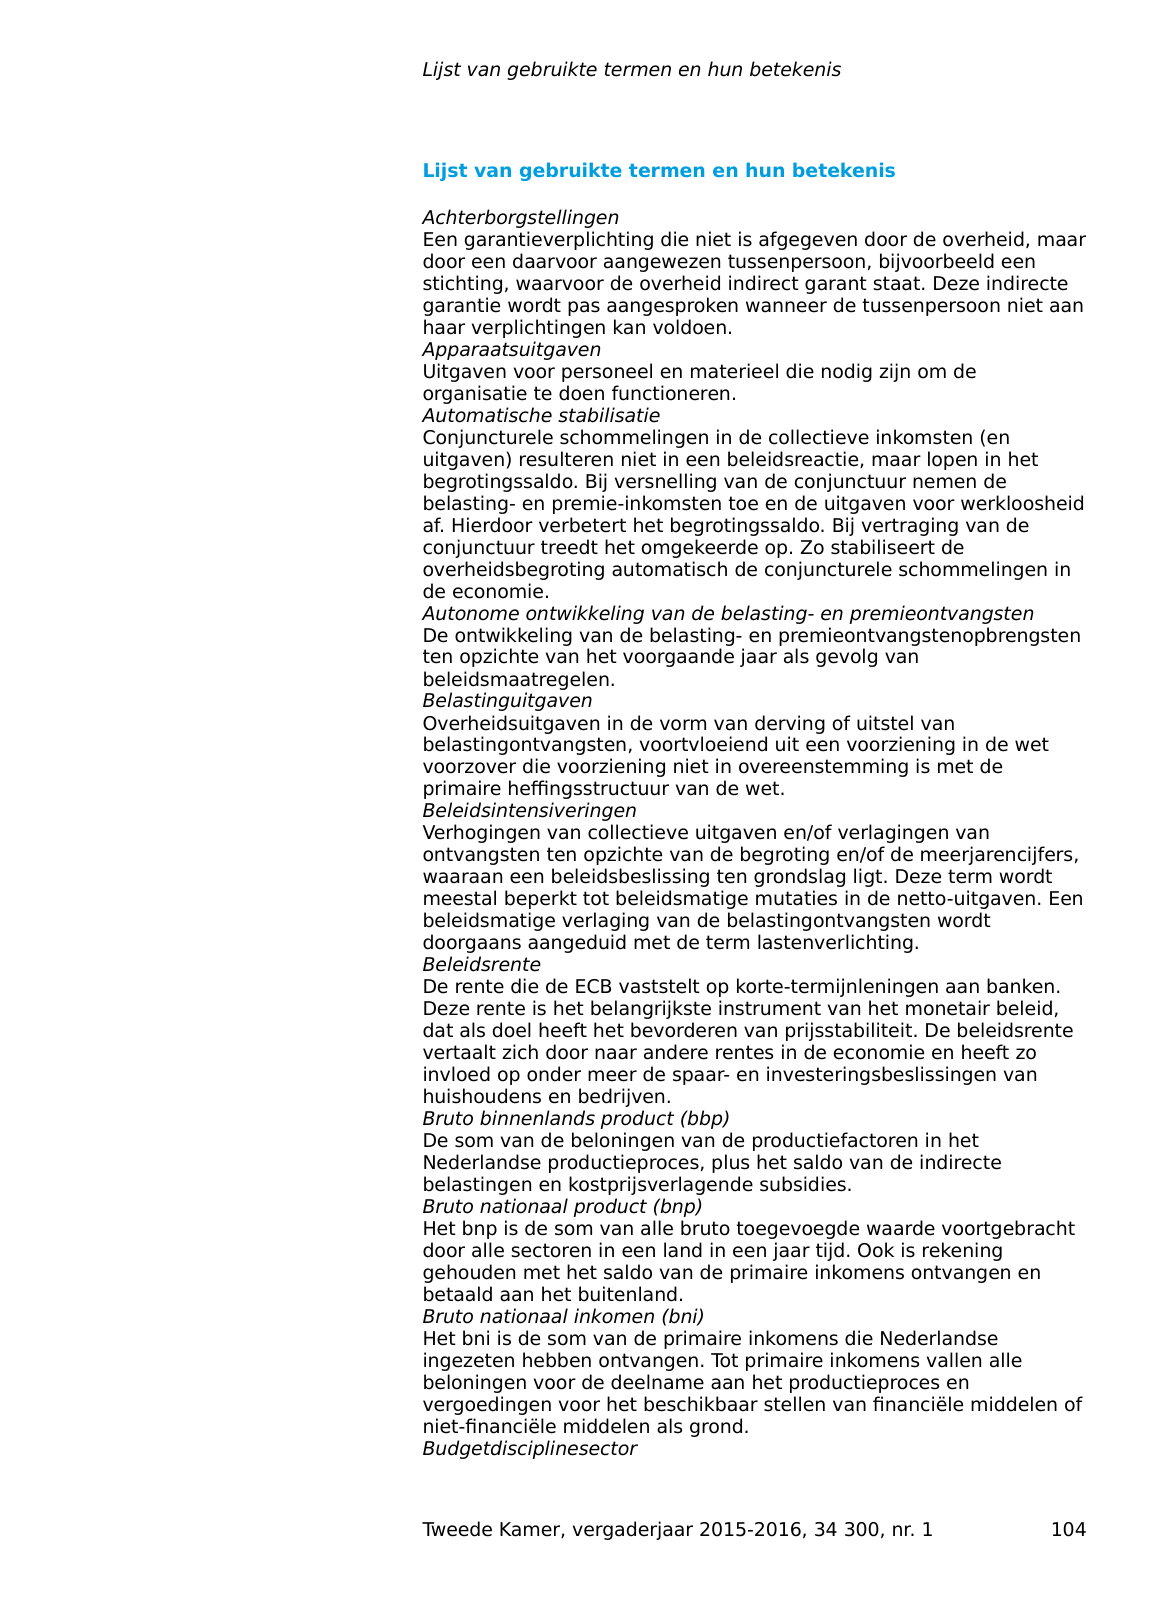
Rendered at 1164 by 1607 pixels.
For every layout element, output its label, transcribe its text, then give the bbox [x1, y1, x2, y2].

subtitle Lijst van gebruikte termen en hun betekenis [422, 160, 1087, 182]
text Beleidsrente [422, 954, 1087, 976]
text Achterborgstellingen [422, 207, 1087, 229]
text Bruto binnenlands product (bbp) [422, 1108, 1087, 1130]
text Automatische stabilisatie [422, 405, 1087, 427]
text Bruto nationaal product (bnp) [422, 1196, 1087, 1218]
text Het bnp is de som van alle bruto toegevoegde waarde voortgebracht door alle sectoren in een land in een jaar tijd. Ook is rekening gehouden met het saldo van de primaire inkomens ontvangen en betaald aan het buitenland. [422, 1218, 1087, 1306]
text Belastinguitgaven [422, 690, 1087, 712]
text Het bni is de som van de primaire inkomens die Nederlandse ingezeten hebben ontvangen. Tot primaire inkomens vallen alle beloningen voor de deelname aan het productieproces en vergoedingen voor het beschikbaar stellen van financiële middelen of niet-financiële middelen als grond. [422, 1328, 1087, 1438]
text Apparaatsuitgaven [422, 339, 1087, 361]
text Budgetdisciplinesector [422, 1438, 1087, 1460]
text Overheidsuitgaven in de vorm van derving of uitstel van belastingontvangsten, voortvloeiend uit een voorziening in de wet voorzover die voorziening niet in overeenstemming is met de primaire heffingsstructuur van de wet. [422, 712, 1087, 800]
text De ontwikkeling van de belasting- en premieontvangstenopbrengsten ten opzichte van het voorgaande jaar als gevolg van beleidsmaatregelen. [422, 624, 1087, 690]
text Een garantieverplichting die niet is afgegeven door de overheid, maar door een daarvoor aangewezen tussenpersoon, bijvoorbeeld een stichting, waarvoor de overheid indirect garant staat. Deze indirecte garantie wordt pas aangesproken wanneer de tussenpersoon niet aan haar verplichtingen kan voldoen. [422, 229, 1087, 339]
text Beleidsintensiveringen [422, 800, 1087, 822]
text Bruto nationaal inkomen (bni) [422, 1306, 1087, 1328]
text Conjuncturele schommelingen in de collectieve inkomsten (en uitgaven) resulteren niet in een beleidsreactie, maar lopen in het begrotingssaldo. Bij versnelling van de conjunctuur nemen de belasting- en premie-inkomsten toe en de uitgaven voor werkloosheid af. Hierdoor verbetert het begrotingssaldo. Bij vertraging van de conjunctuur treedt het omgekeerde op. Zo stabiliseert de overheidsbegroting automatisch de conjuncturele schommelingen in de economie. [422, 427, 1087, 602]
text De rente die de ECB vaststelt op korte-termijnleningen aan banken. Deze rente is het belangrijkste instrument van het monetair beleid, dat als doel heeft het bevorderen van prijsstabiliteit. De beleidsrente vertaalt zich door naar andere rentes in de economie en heeft zo invloed op onder meer de spaar- en investeringsbeslissingen van huishoudens en bedrijven. [422, 976, 1087, 1108]
text De som van de beloningen van de productiefactoren in het Nederlandse productieproces, plus het saldo van de indirecte belastingen en kostprijsverlagende subsidies. [422, 1130, 1087, 1196]
text Autonome ontwikkeling van de belasting- en premieontvangsten [422, 602, 1087, 624]
text Verhogingen van collectieve uitgaven en/of verlagingen van ontvangsten ten opzichte van de begroting en/of de meerjarencijfers, waaraan een beleidsbeslissing ten grondslag ligt. Deze term wordt meestal beperkt tot beleidsmatige mutaties in de netto-uitgaven. Een beleidsmatige verlaging van de belastingontvangsten wordt doorgaans aangeduid met de term lastenverlichting. [422, 822, 1087, 954]
text Uitgaven voor personeel en materieel die nodig zijn om de organisatie te doen functioneren. [422, 361, 1087, 405]
